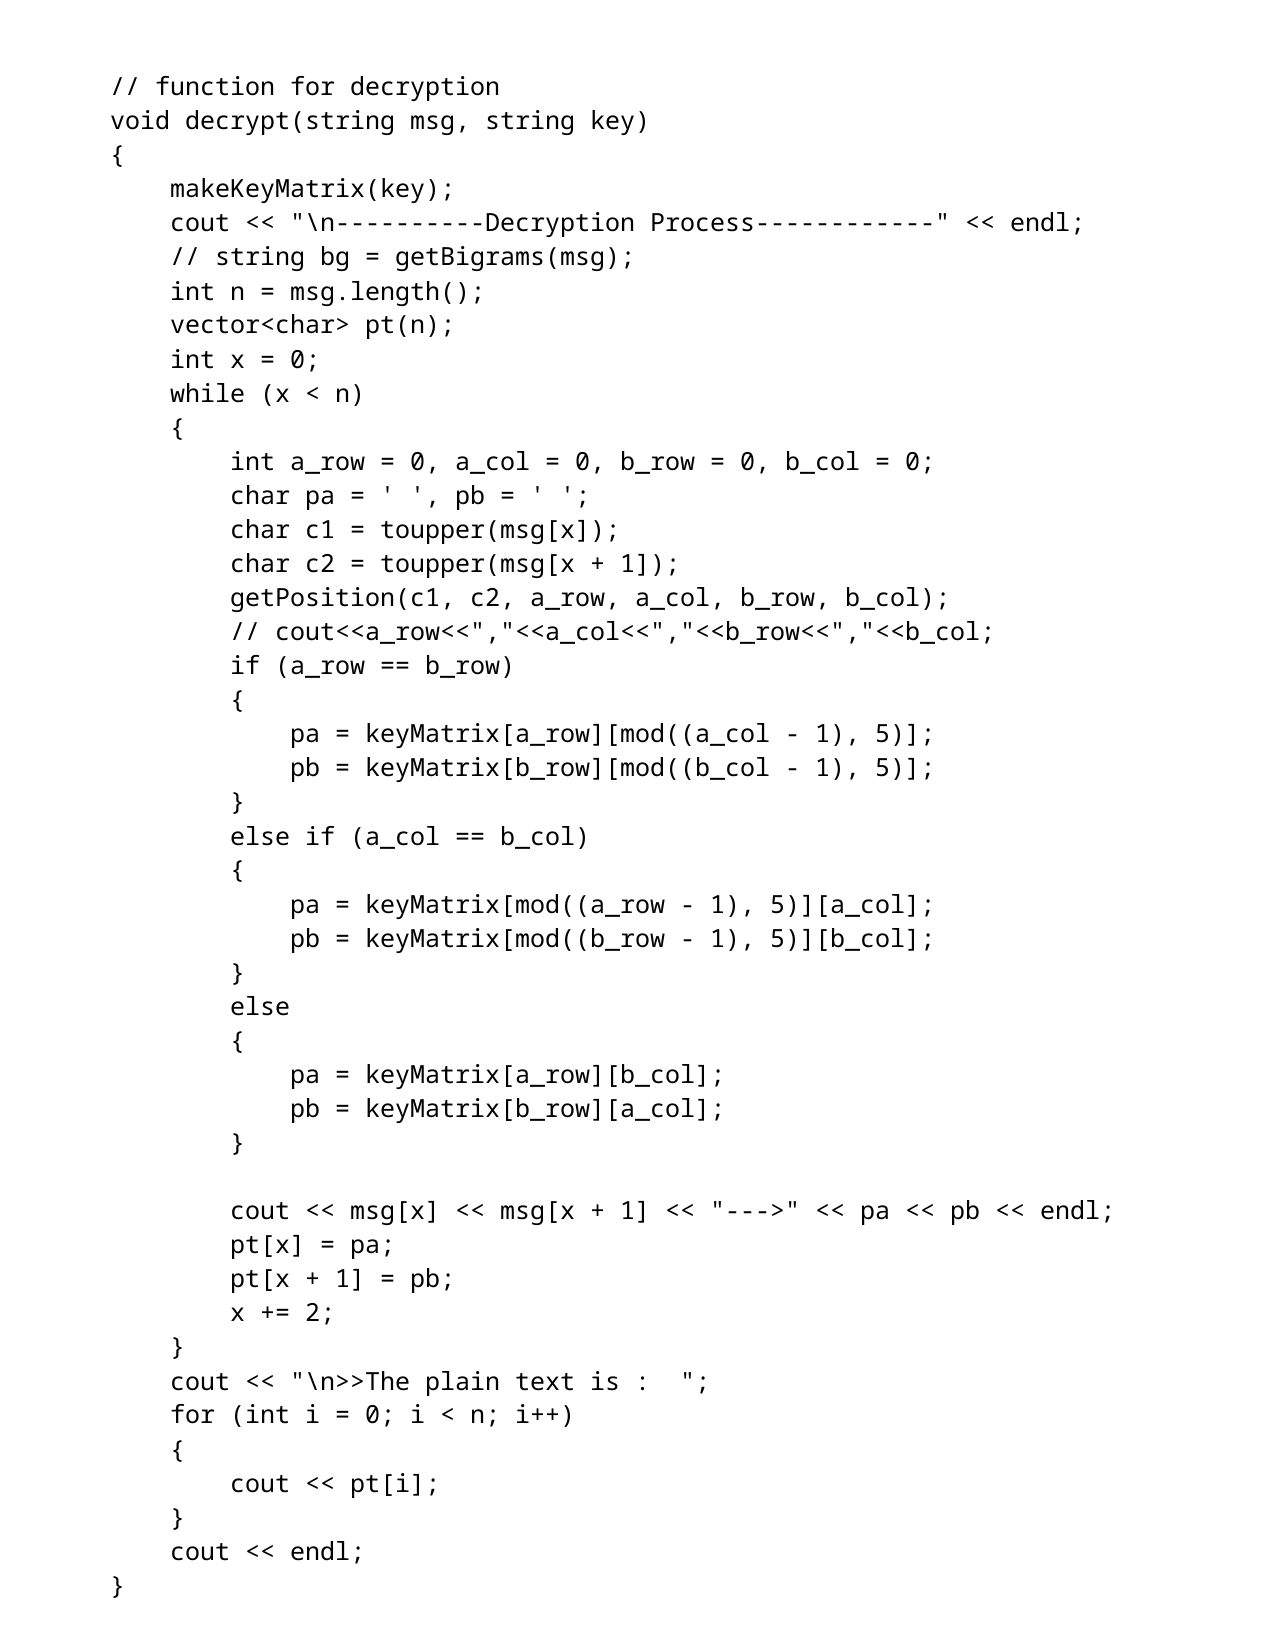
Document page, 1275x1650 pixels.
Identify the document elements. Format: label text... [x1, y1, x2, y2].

text cout << msg[x] << msg[x + 1] << "--->" << pa << pb << endl; [50, 1193, 1225, 1227]
text } [50, 1125, 1225, 1159]
text pt[x] = pa; [50, 1227, 1225, 1261]
text makeKeyMatrix(key); [50, 171, 1225, 205]
text cout << "\n----------Decryption Process------------" << endl; [50, 205, 1225, 239]
text { [50, 137, 1225, 171]
text pt[x + 1] = pb; [50, 1261, 1225, 1295]
text pa = keyMatrix[a_row][b_col]; [50, 1057, 1225, 1091]
text // string bg = getBigrams(msg); [50, 239, 1225, 273]
text char c1 = toupper(msg[x]); [50, 512, 1225, 546]
text while (x < n) [50, 375, 1225, 409]
text cout << "\n>>The plain text is : "; [50, 1363, 1225, 1397]
text } [50, 784, 1225, 818]
text { [50, 409, 1225, 443]
text } [50, 1499, 1225, 1533]
text else [50, 988, 1225, 1022]
text for (int i = 0; i < n; i++) [50, 1397, 1225, 1431]
text pb = keyMatrix[b_row][mod((b_col - 1), 5)]; [50, 750, 1225, 784]
text { [50, 1022, 1225, 1057]
text { [50, 1431, 1225, 1465]
text } [50, 1329, 1225, 1363]
text x += 2; [50, 1295, 1225, 1329]
text cout << pt[i]; [50, 1465, 1225, 1499]
text int x = 0; [50, 341, 1225, 375]
text } [50, 1567, 1225, 1602]
text char c2 = toupper(msg[x + 1]); [50, 546, 1225, 580]
text cout << endl; [50, 1533, 1225, 1567]
text { [50, 682, 1225, 716]
text void decrypt(string msg, string key) [50, 103, 1225, 137]
text int a_row = 0, a_col = 0, b_row = 0, b_col = 0; [50, 443, 1225, 477]
text // function for decryption [50, 69, 1225, 103]
text } [50, 954, 1225, 988]
text pa = keyMatrix[mod((a_row - 1), 5)][a_col]; [50, 886, 1225, 920]
text char pa = ' ', pb = ' '; [50, 477, 1225, 512]
text pb = keyMatrix[mod((b_row - 1), 5)][b_col]; [50, 920, 1225, 954]
text if (a_row == b_row) [50, 648, 1225, 682]
text pb = keyMatrix[b_row][a_col]; [50, 1091, 1225, 1125]
text // cout<<a_row<<","<<a_col<<","<<b_row<<","<<b_col; [50, 614, 1225, 648]
text vector<char> pt(n); [50, 307, 1225, 341]
text { [50, 852, 1225, 886]
text getPosition(c1, c2, a_row, a_col, b_row, b_col); [50, 580, 1225, 614]
text else if (a_col == b_col) [50, 818, 1225, 852]
text int n = msg.length(); [50, 273, 1225, 307]
text pa = keyMatrix[a_row][mod((a_col - 1), 5)]; [50, 716, 1225, 750]
